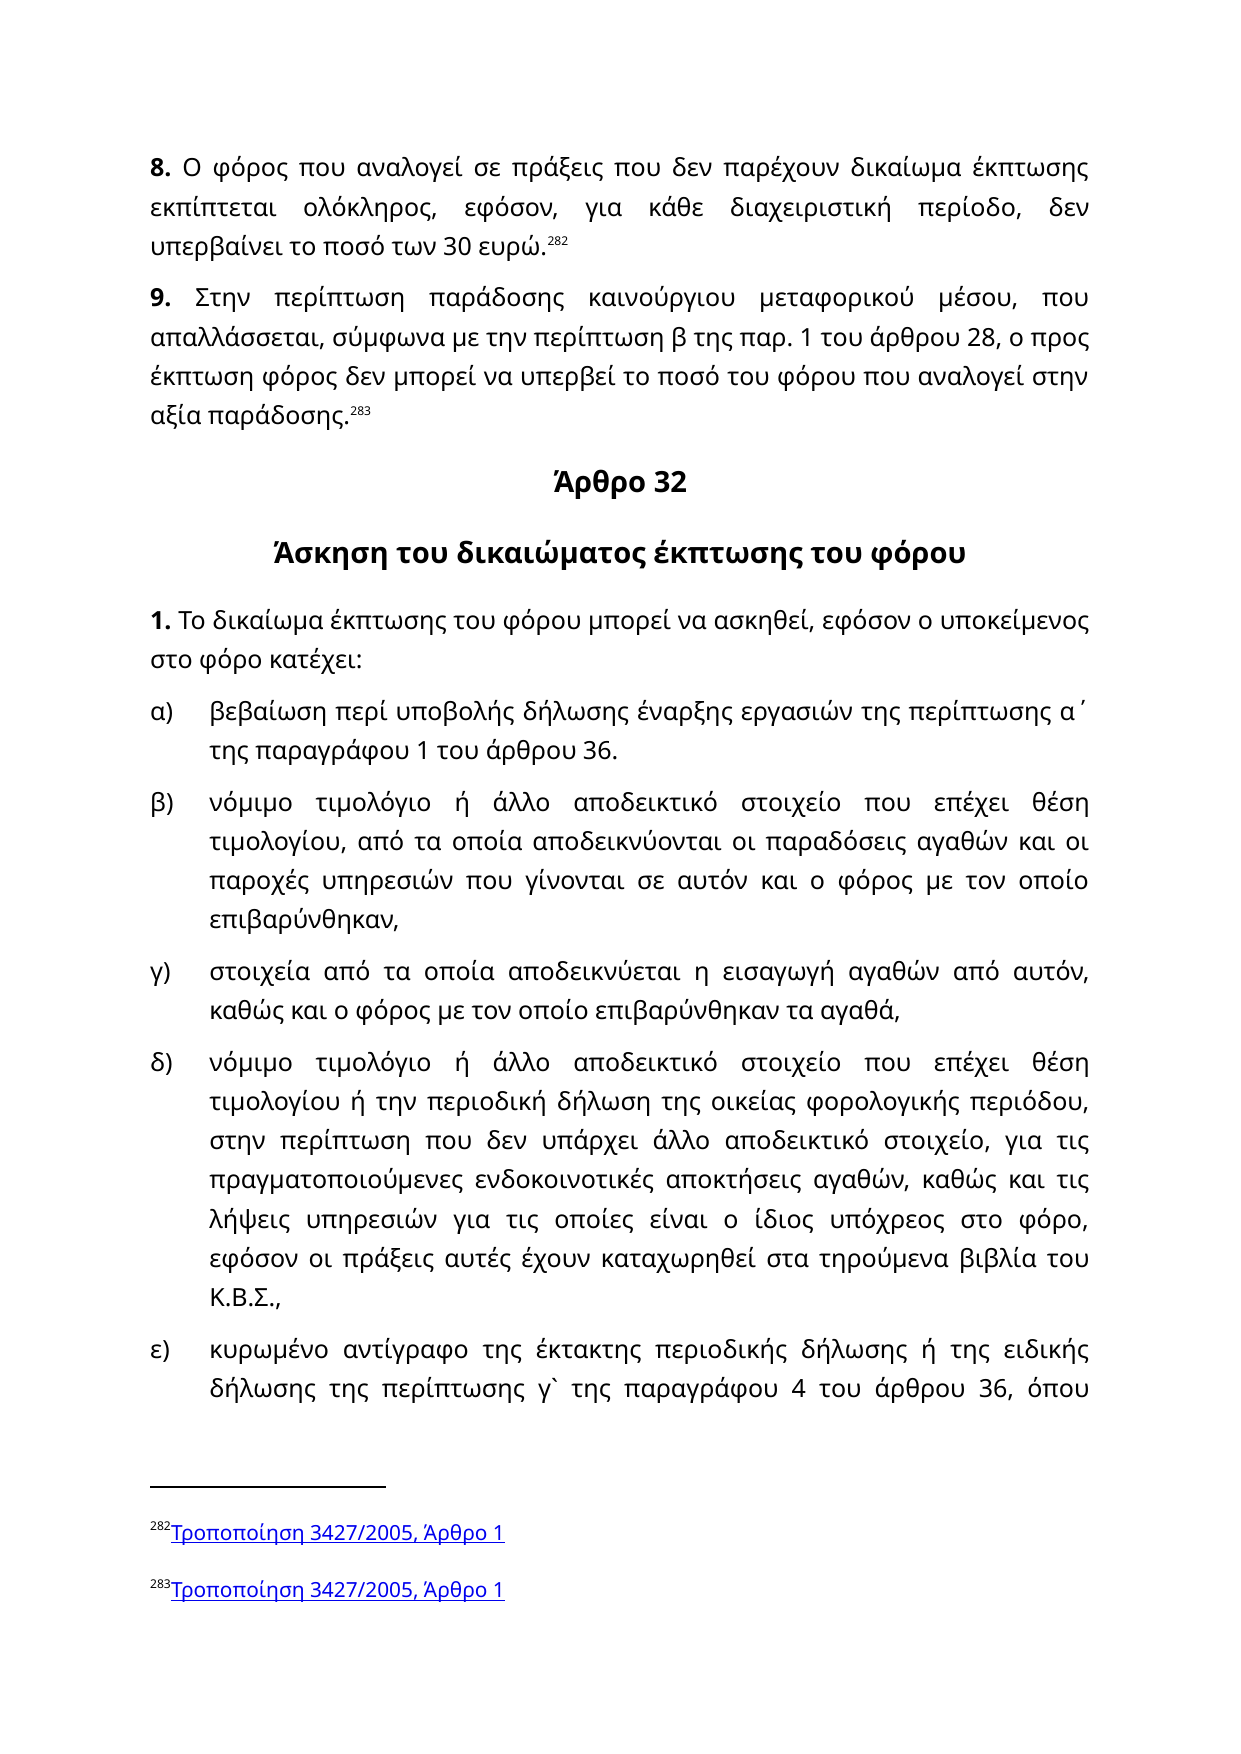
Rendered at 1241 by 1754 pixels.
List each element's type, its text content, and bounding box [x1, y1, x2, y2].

text Τροποποίηση 3427/2005, Άρθρο 1 [150, 1576, 1090, 1604]
text 9. Στην περίπτωση παράδοσης καινούργιου μεταφορικού μέσου, που απαλλάσσεται, σύμφωνα με την περίπτωση β της παρ. 1 του άρθρου 28, ο προς έκπτωση φόρος δεν μπορεί να υπερβεί το ποσό του φόρου που αναλογεί στην αξία παράδοσης. [150, 280, 1090, 432]
list δ) νόμιμο τιμολόγιο ή άλλο αποδεικτικό στοιχείο που επέχει θέση τιμολογίου ή την περιοδική δήλωση της οικείας φορολογικής περιόδου, στην περίπτωση που δεν υπάρχει άλλο αποδεικτικό στοιχείο, για τις πραγματοποιούμενες ενδοκοινοτικές αποκτήσεις αγαθών, καθώς και τις λήψεις υπηρεσιών για τις οποίες είναι ο ίδιος υπόχρεος στο φόρο, εφόσον οι πράξεις αυτές έχουν καταχωρηθεί στα τηρούμενα βιβλία του Κ.Β.Σ., [150, 1044, 1090, 1314]
text 1. Το δικαίωμα έκπτωσης του φόρου μπορεί να ασκηθεί, εφόσον ο υποκείμενος στο φόρο κατέχει: [150, 603, 1090, 676]
list ε) κυρωμένο αντίγραφο της έκτακτης περιοδικής δήλωσης ή της ειδικής δήλωσης της περίπτωσης γ` της παραγράφου 4 του άρθρου 36, όπου [150, 1331, 1090, 1404]
list γ) στοιχεία από τα οποία αποδεικνύεται η εισαγωγή αγαθών από αυτόν, καθώς και ο φόρος με τον οποίο επιβαρύνθηκαν τα αγαθά, [150, 954, 1090, 1027]
list β) νόμιμο τιμολόγιο ή άλλο αποδεικτικό στοιχείο που επέχει θέση τιμολογίου, από τα οποία αποδεικνύονται οι παραδόσεις αγαθών και οι παροχές υπηρεσιών που γίνονται σε αυτόν και ο φόρος με τον οποίο επιβαρύνθηκαν, [150, 784, 1090, 936]
subtitle Άρθρο 32 [150, 462, 1090, 501]
text Τροποποίηση 3427/2005, Άρθρο 1 [150, 1518, 1090, 1546]
text 8. Ο φόρος που αναλογεί σε πράξεις που δεν παρέχουν δικαίωμα έκπτωσης εκπίπτεται ολόκληρος, εφόσον, για κάθε διαχειριστική περίοδο, δεν υπερβαίνει το ποσό των 30 ευρώ. [150, 150, 1090, 262]
subtitle Άσκηση του δικαιώματος έκπτωσης του φόρου [150, 532, 1090, 572]
list α) βεβαίωση περί υποβολής δήλωσης έναρξης εργασιών της περίπτωσης α΄ της παραγράφου 1 του άρθρου 36. [150, 694, 1090, 767]
